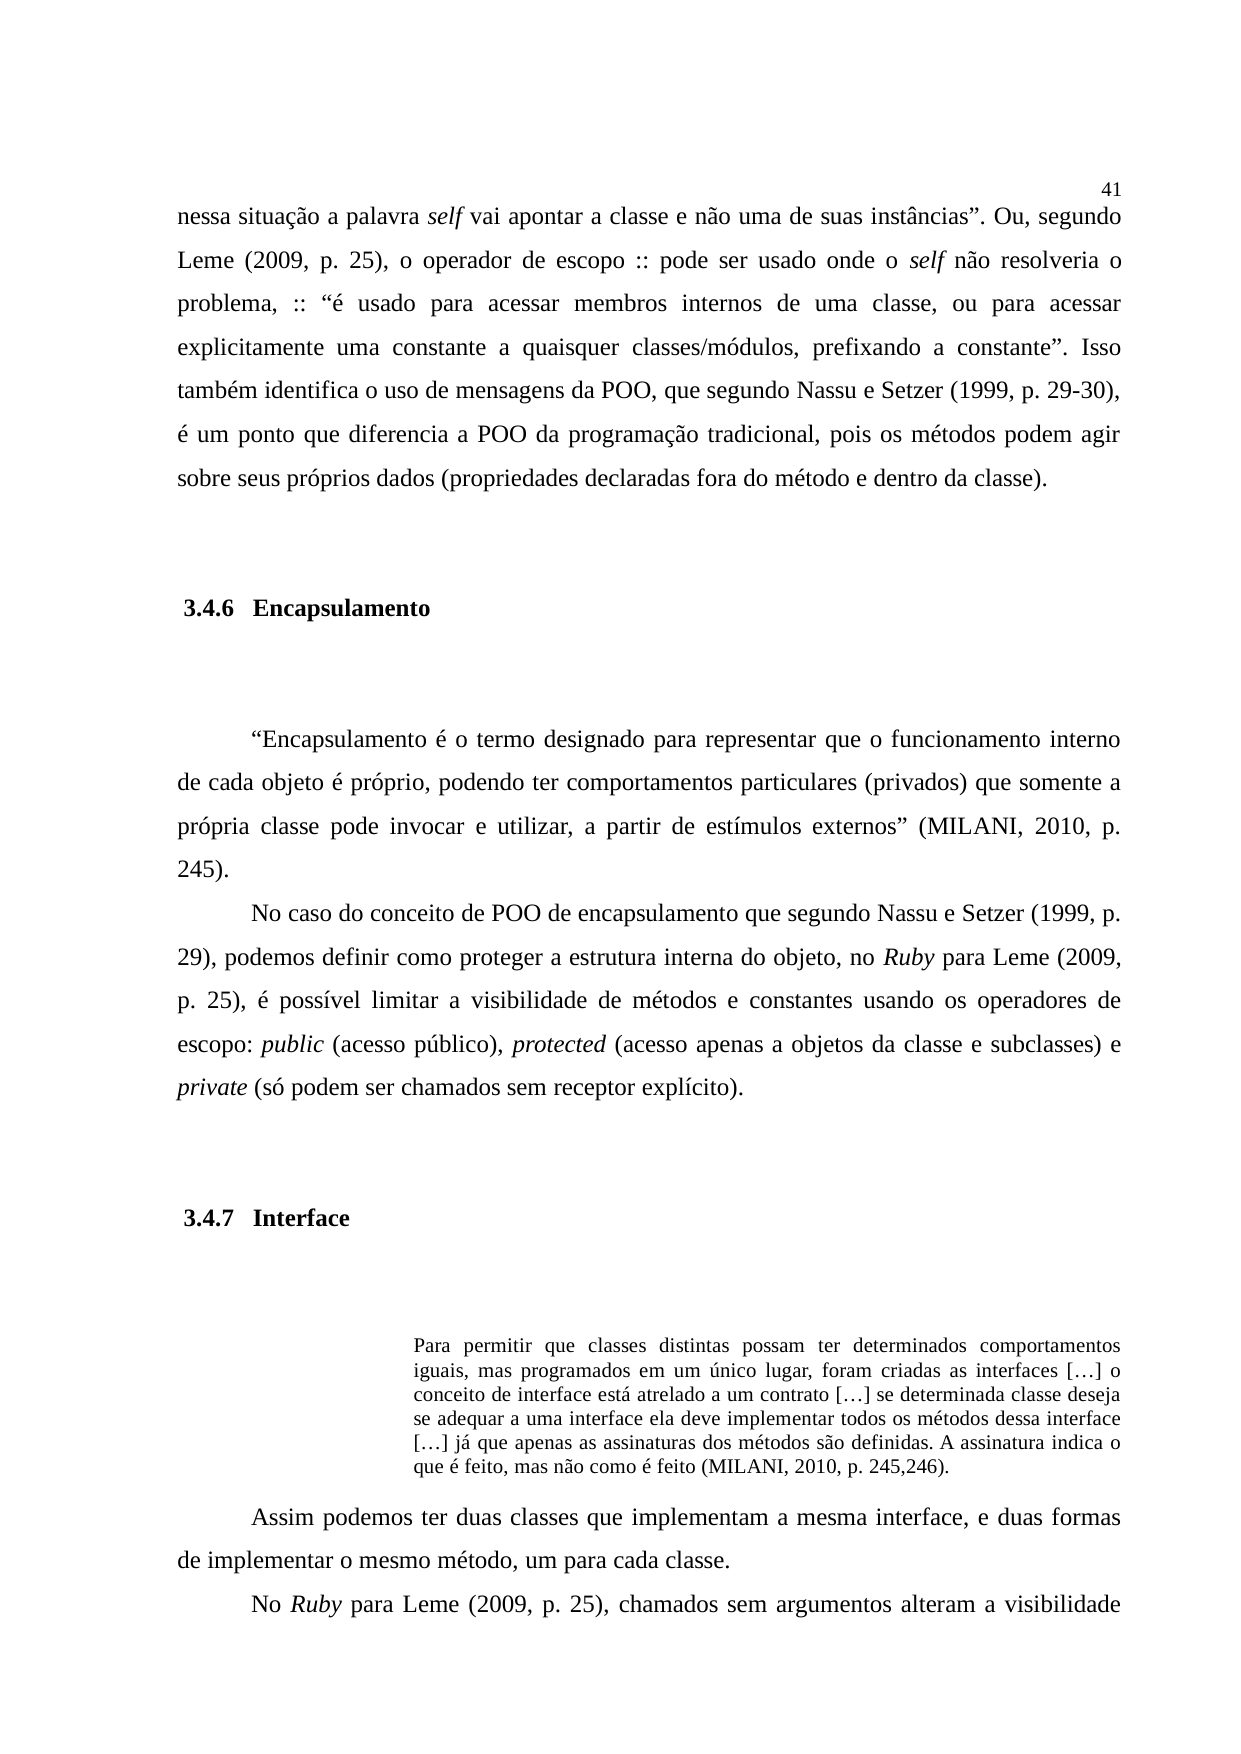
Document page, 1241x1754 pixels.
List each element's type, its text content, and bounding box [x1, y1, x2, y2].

subtitle Encapsulamento [177, 593, 1122, 622]
subtitle Interface [177, 1203, 1122, 1232]
text No caso do conceito de POO de encapsulamento que segundo Nassu e Setzer (1999, p. 29), podemos definir como proteger a estrutura interna do objeto, no Ruby para Leme (2009, p. 25), é possível limitar a visibilidade de métodos e constantes usando os operadores de escopo: public (acesso público), protected (acesso apenas a objetos da classe e subclasses) e private (só podem ser chamados sem receptor explícito). [177, 898, 1122, 1101]
text No Ruby para Leme (2009, p. 25), chamados sem argumentos alteram a visibilidade [177, 1589, 1122, 1618]
text Para permitir que classes distintas possam ter determinados comportamentos iguais, mas programados em um único lugar, foram criadas as interfaces […] o conceito de interface está atrelado a um contrato […] se determinada classe deseja se adequar a uma interface ela deve implementar todos os métodos dessa interface […] já que apenas as assinaturas dos métodos são definidas. A assinatura indica o que é feito, mas não como é feito (MILANI, 2010, p. 245,246). [413, 1333, 1122, 1478]
text “Encapsulamento é o termo designado para representar que o funcionamento interno de cada objeto é próprio, podendo ter comportamentos particulares (privados) que somente a própria classe pode invocar e utilizar, a partir de estímulos externos” (MILANI, 2010, p. 245). [177, 724, 1122, 883]
text Assim podemos ter duas classes que implementam a mesma interface, e duas formas de implementar o mesmo método, um para cada classe. [177, 1502, 1122, 1574]
text nessa situação a palavra self vai apontar a classe e não uma de suas instâncias”. Ou, segundo Leme (2009, p. 25), o operador de escopo :: pode ser usado onde o self não resolveria o problema, :: “é usado para acessar membros internos de uma classe, ou para acessar explicitamente uma constante a quaisquer classes/módulos, prefixando a constante”. Isso também identifica o uso de mensagens da POO, que segundo Nassu e Setzer (1999, p. 29-30), é um ponto que diferencia a POO da programação tradicional, pois os métodos podem agir sobre seus próprios dados (propriedades declaradas fora do método e dentro da classe). [177, 201, 1122, 492]
